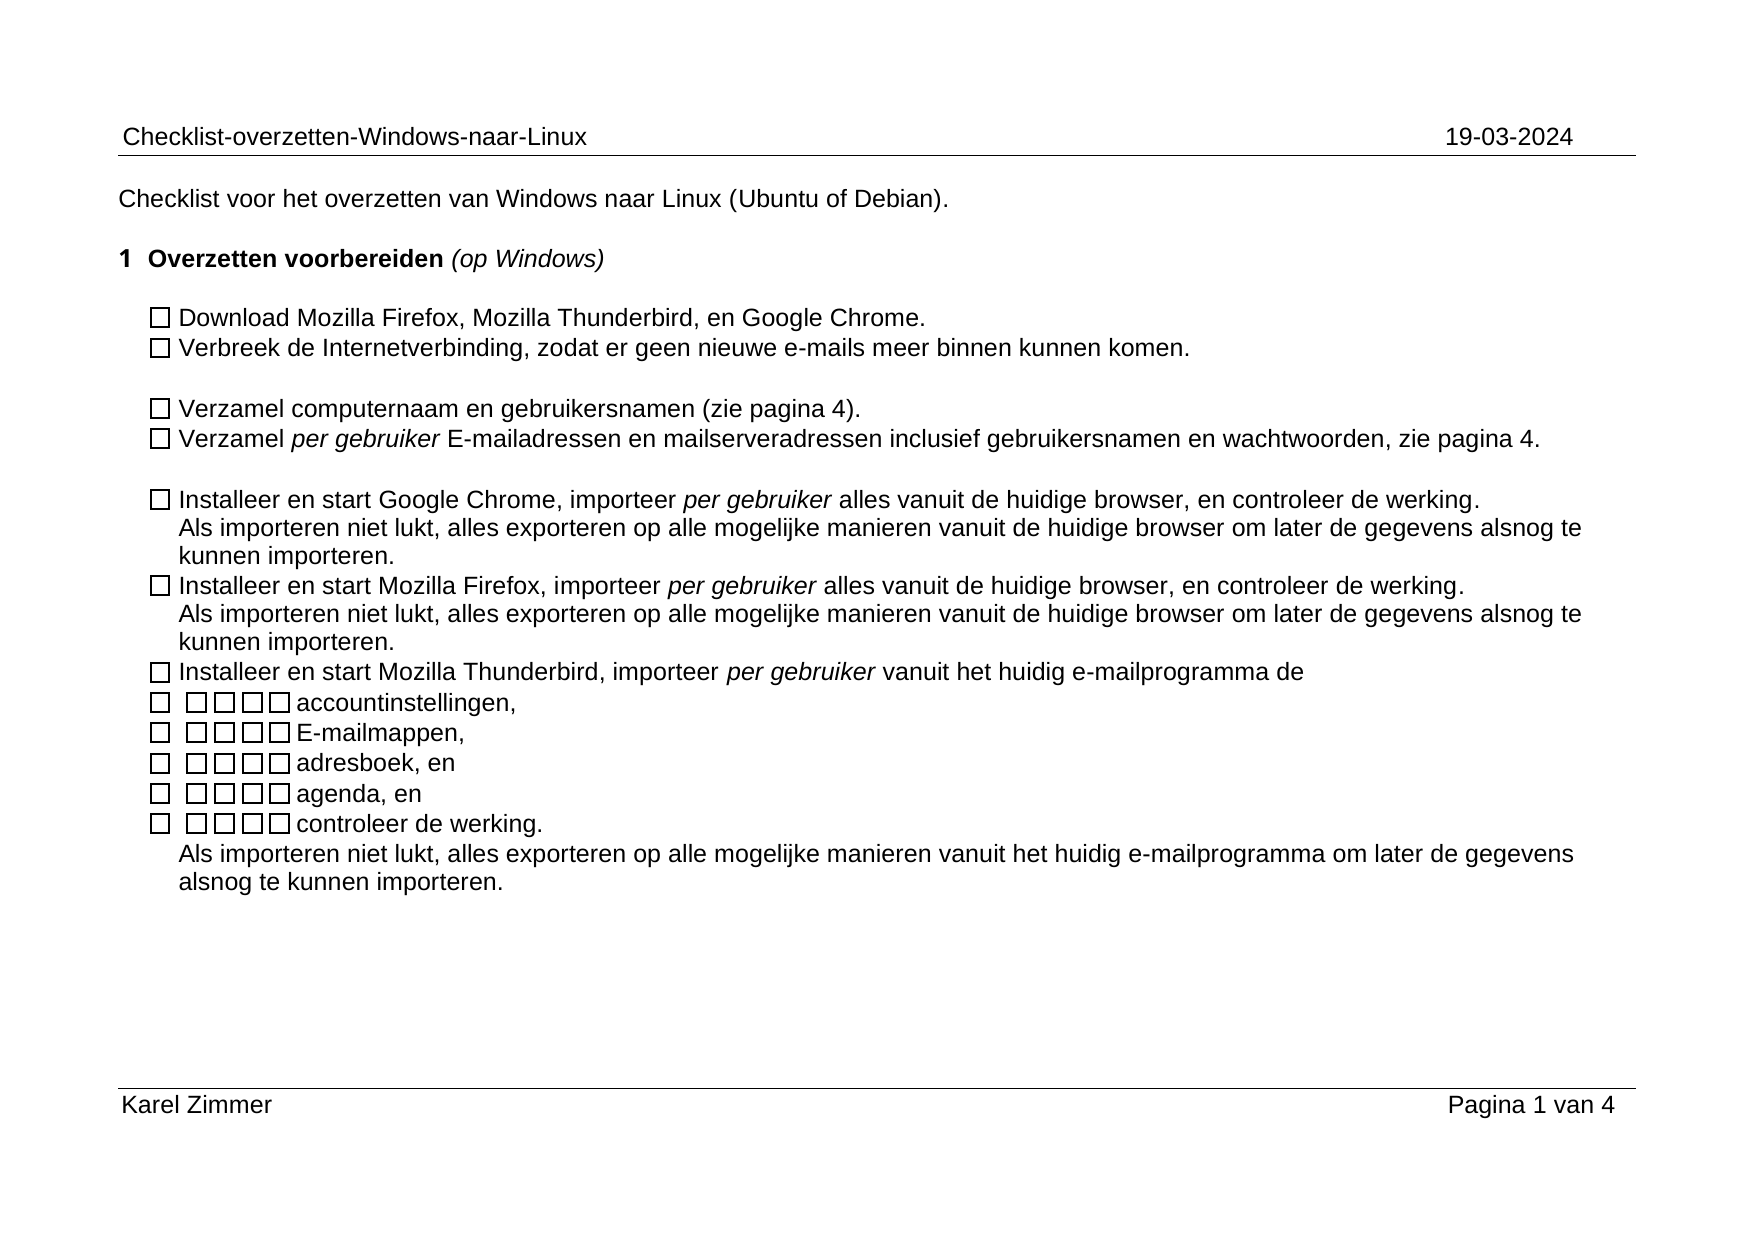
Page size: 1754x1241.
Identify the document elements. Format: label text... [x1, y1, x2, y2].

table_cell [141, 394, 177, 424]
table_cell [141, 424, 177, 454]
table_cell [141, 718, 177, 748]
table_cell [141, 454, 177, 484]
table_cell [141, 363, 177, 393]
table_header Download Mozilla Firefox, Mozilla Thunderbird, en Google Chrome. [177, 303, 1617, 333]
table_cell [141, 333, 177, 363]
table_cell controleer de werking. [177, 809, 1617, 839]
table_cell [141, 839, 177, 897]
table_cell accountinstellingen, [177, 688, 1617, 718]
table_cell [141, 748, 177, 778]
table_header [141, 303, 177, 333]
table_cell Als importeren niet lukt, alles exporteren op alle mogelijke manieren vanuit het huidig e-mailprogramma om later de gegevens alsnog te kunnen importeren. [177, 839, 1617, 897]
table_cell adresboek, en [177, 748, 1617, 778]
table_cell [141, 571, 177, 657]
table_cell E-mailmappen, [177, 718, 1617, 748]
table_cell Installeer en start Mozilla Thunderbird, importeer per gebruiker vanuit het huidig e-mailprogramma de [177, 657, 1617, 687]
table_cell [177, 454, 1617, 484]
text Checklist voor het overzetten van Windows naar Linux (Ubuntu of Debian). [118, 184, 1636, 212]
table_cell [141, 657, 177, 687]
table_cell Verzamel computernaam en gebruikersnamen (zie pagina 4). [177, 394, 1617, 424]
table_cell Verzamel per gebruiker E-mailadressen en mailserveradressen inclusief gebruikersnamen en wachtwoorden, zie pagina 4. [177, 424, 1617, 454]
table_cell [177, 363, 1617, 393]
table_cell Installeer en start Mozilla Firefox, importeer per gebruiker alles vanuit de huidige browser, en controleer de werking. Als importeren niet lukt, alles exporteren op alle mogelijke manieren vanuit de huidige browser om later de gegevens alsnog te kunnen importeren. [177, 571, 1617, 657]
table_cell Verbreek de Internetverbinding, zodat er geen nieuwe e-mails meer binnen kunnen komen. [177, 333, 1617, 363]
table_cell [141, 688, 177, 718]
list Overzetten voorbereiden (op Windows) [118, 241, 1636, 274]
table_cell [141, 778, 177, 809]
table_cell Installeer en start Google Chrome, importeer per gebruiker alles vanuit de huidige browser, en controleer de werking. Als importeren niet lukt, alles exporteren op alle mogelijke manieren vanuit de huidige browser om later de gegevens alsnog te kunnen importeren. [177, 484, 1617, 571]
table_cell [141, 484, 177, 571]
table_cell agenda, en [177, 778, 1617, 809]
table_cell [141, 809, 177, 839]
